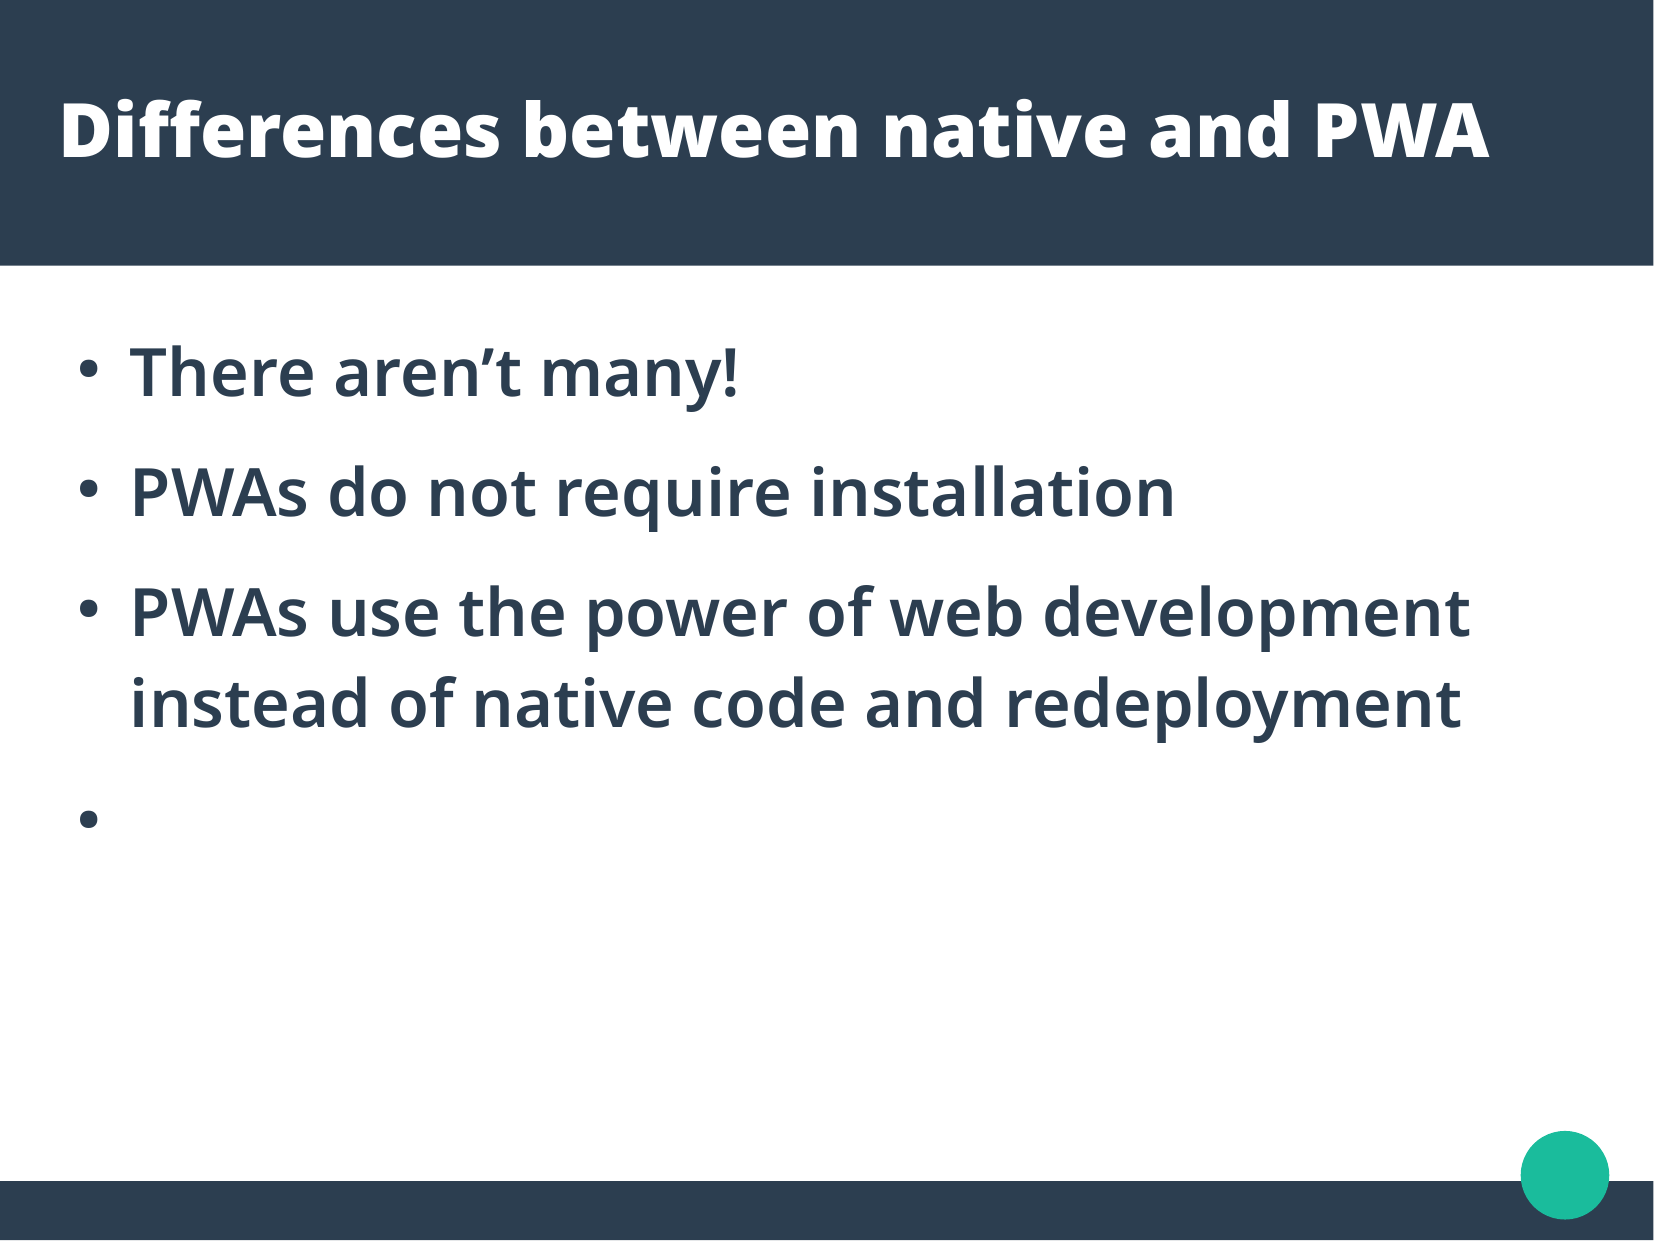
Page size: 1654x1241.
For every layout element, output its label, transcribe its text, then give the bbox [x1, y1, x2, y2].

list There aren’t many! PWAs do not require installation PWAs use the power of web development instead of native code and redeployment [59, 324, 1595, 1152]
title Differences between native and PWA [59, 49, 1595, 207]
